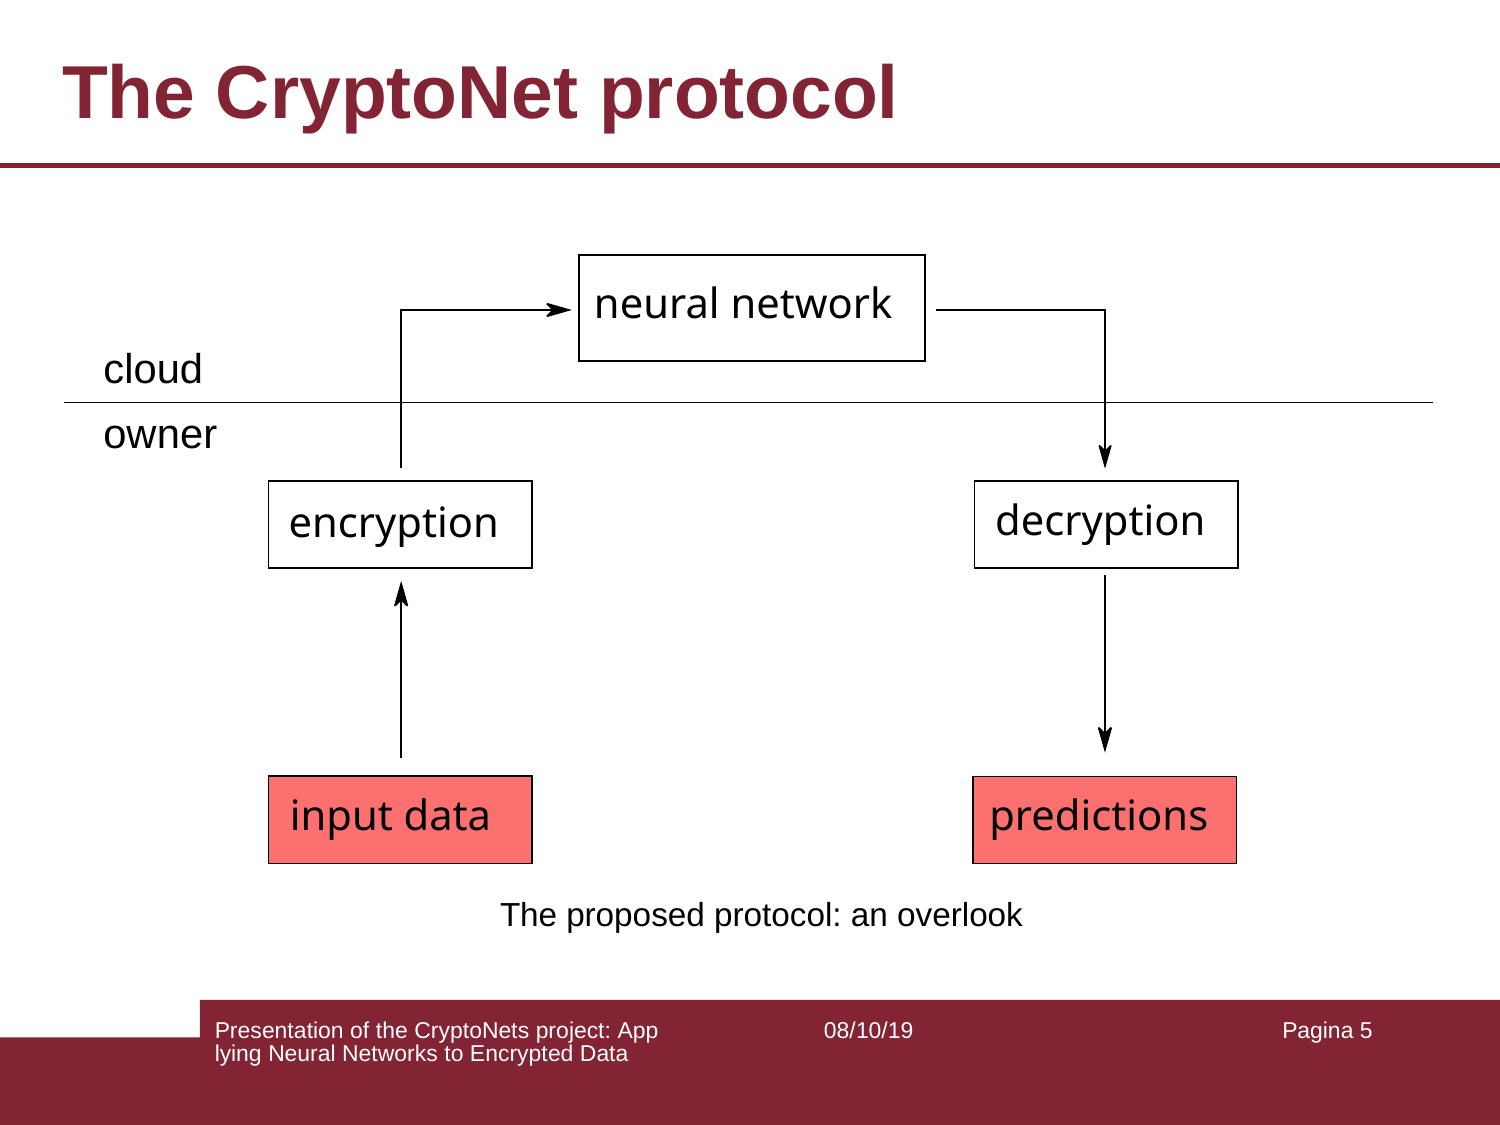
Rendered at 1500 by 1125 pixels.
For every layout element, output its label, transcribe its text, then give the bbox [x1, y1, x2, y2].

title The CryptoNet protocol [47, 35, 1382, 163]
picture [214, 228, 1294, 402]
text_box The proposed protocol: an overlook [59, 885, 1465, 981]
text_box owner [88, 399, 348, 465]
picture [214, 403, 1294, 885]
text_box cloud [88, 334, 348, 399]
